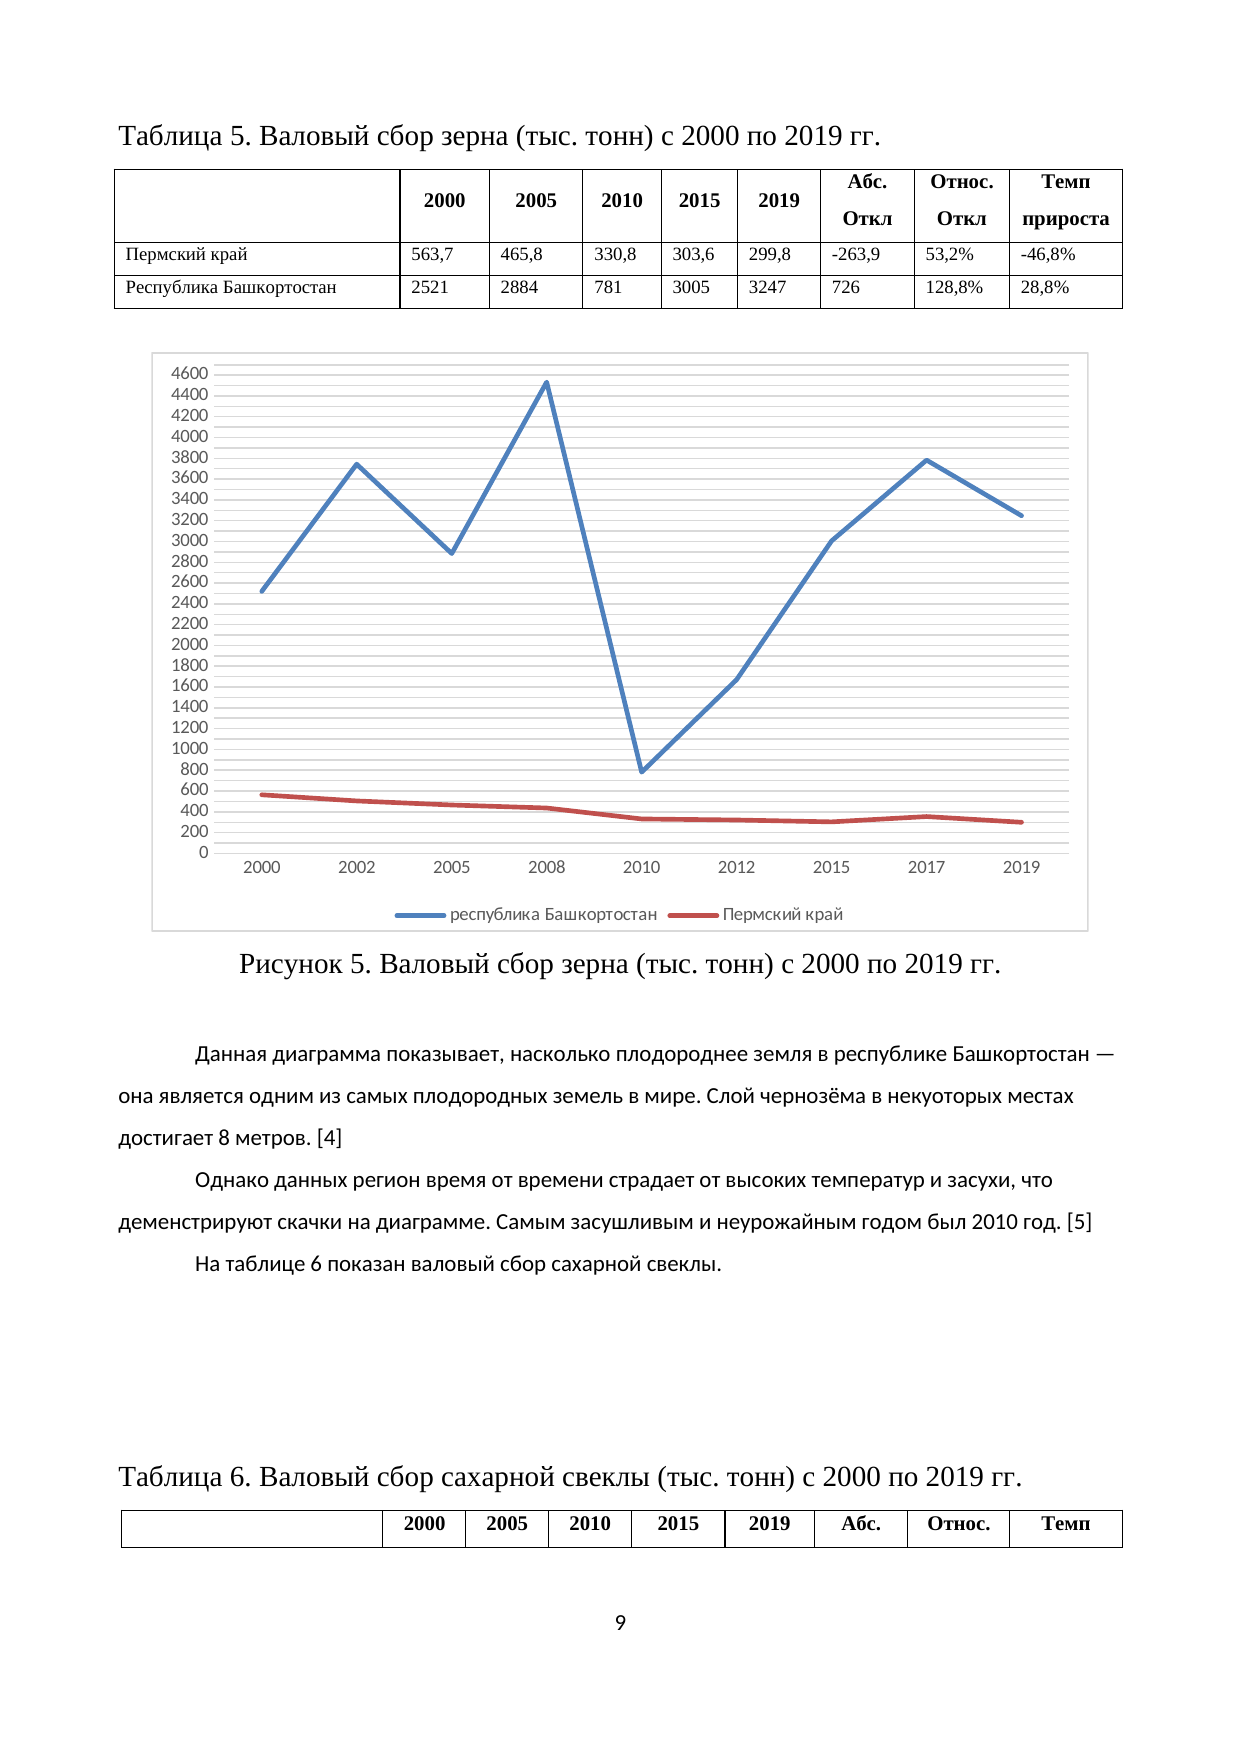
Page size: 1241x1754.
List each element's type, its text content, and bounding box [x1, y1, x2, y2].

table_cell 2521 [401, 276, 489, 308]
text Таблица 6. Валовый сбор сахарной свеклы (тыс. тонн) с 2000 по 2019 гг. [118, 1459, 1122, 1493]
table_cell 2884 [490, 276, 582, 308]
text Данная диаграмма показывает, насколько плодороднее земля в республике Башкортостан — она является одним из самых плодородных земель в мире. Слой чернозёма в некуоторых местах достигает 8 метров. [4] [118, 1039, 1122, 1151]
table_header Темп прироста [1010, 170, 1122, 242]
table_cell 563,7 [401, 243, 489, 275]
table_cell 465,8 [490, 243, 582, 275]
table_header 2015 [662, 170, 737, 242]
table_header [122, 1511, 382, 1547]
table_header Темп [1010, 1511, 1122, 1547]
table_cell 330,8 [583, 243, 661, 275]
text Таблица 5. Валовый сбор зерна (тыс. тонн) с 2000 по 2019 гг. [118, 118, 1122, 152]
text Рисунок 5. Валовый сбор зерна (тыс. тонн) с 2000 по 2019 гг. [118, 946, 1122, 979]
table_cell 781 [583, 276, 661, 308]
table_header 2000 [383, 1511, 465, 1547]
table_header 2010 [583, 170, 661, 242]
table_header 2019 [726, 1511, 814, 1547]
table_cell 303,6 [662, 243, 737, 275]
table_header Абс. Откл [821, 170, 914, 242]
table_cell Республика Башкортостан [115, 276, 399, 308]
table_header Абс. [815, 1511, 907, 1547]
text На таблице 6 показан валовый сбор сахарной свеклы. [118, 1249, 1122, 1277]
table_header 2015 [632, 1511, 724, 1547]
table_header Относ. [908, 1511, 1009, 1547]
table_cell 299,8 [738, 243, 820, 275]
table_header Относ. Откл [915, 170, 1009, 242]
table_header 2000 [401, 170, 489, 242]
table_header 2005 [490, 170, 582, 242]
table_header 2005 [466, 1511, 548, 1547]
table_cell 3247 [738, 276, 820, 308]
table_header 2019 [738, 170, 820, 242]
table_cell 726 [821, 276, 914, 308]
table_cell 28,8% [1010, 276, 1122, 308]
text Однако данных регион время от времени страдает от высоких температур и засухи, что деменстрируют скачки на диаграмме. Самым засушливым и неурожайным годом был 2010 год. [5] [118, 1165, 1122, 1235]
table_cell Пермский край [115, 243, 399, 275]
table_cell 53,2% [915, 243, 1009, 275]
table_cell -46,8% [1010, 243, 1122, 275]
table_header 2010 [549, 1511, 631, 1547]
table_cell 128,8% [915, 276, 1009, 308]
table_cell 3005 [662, 276, 737, 308]
table_cell -263,9 [821, 243, 914, 275]
table_header [115, 170, 399, 242]
